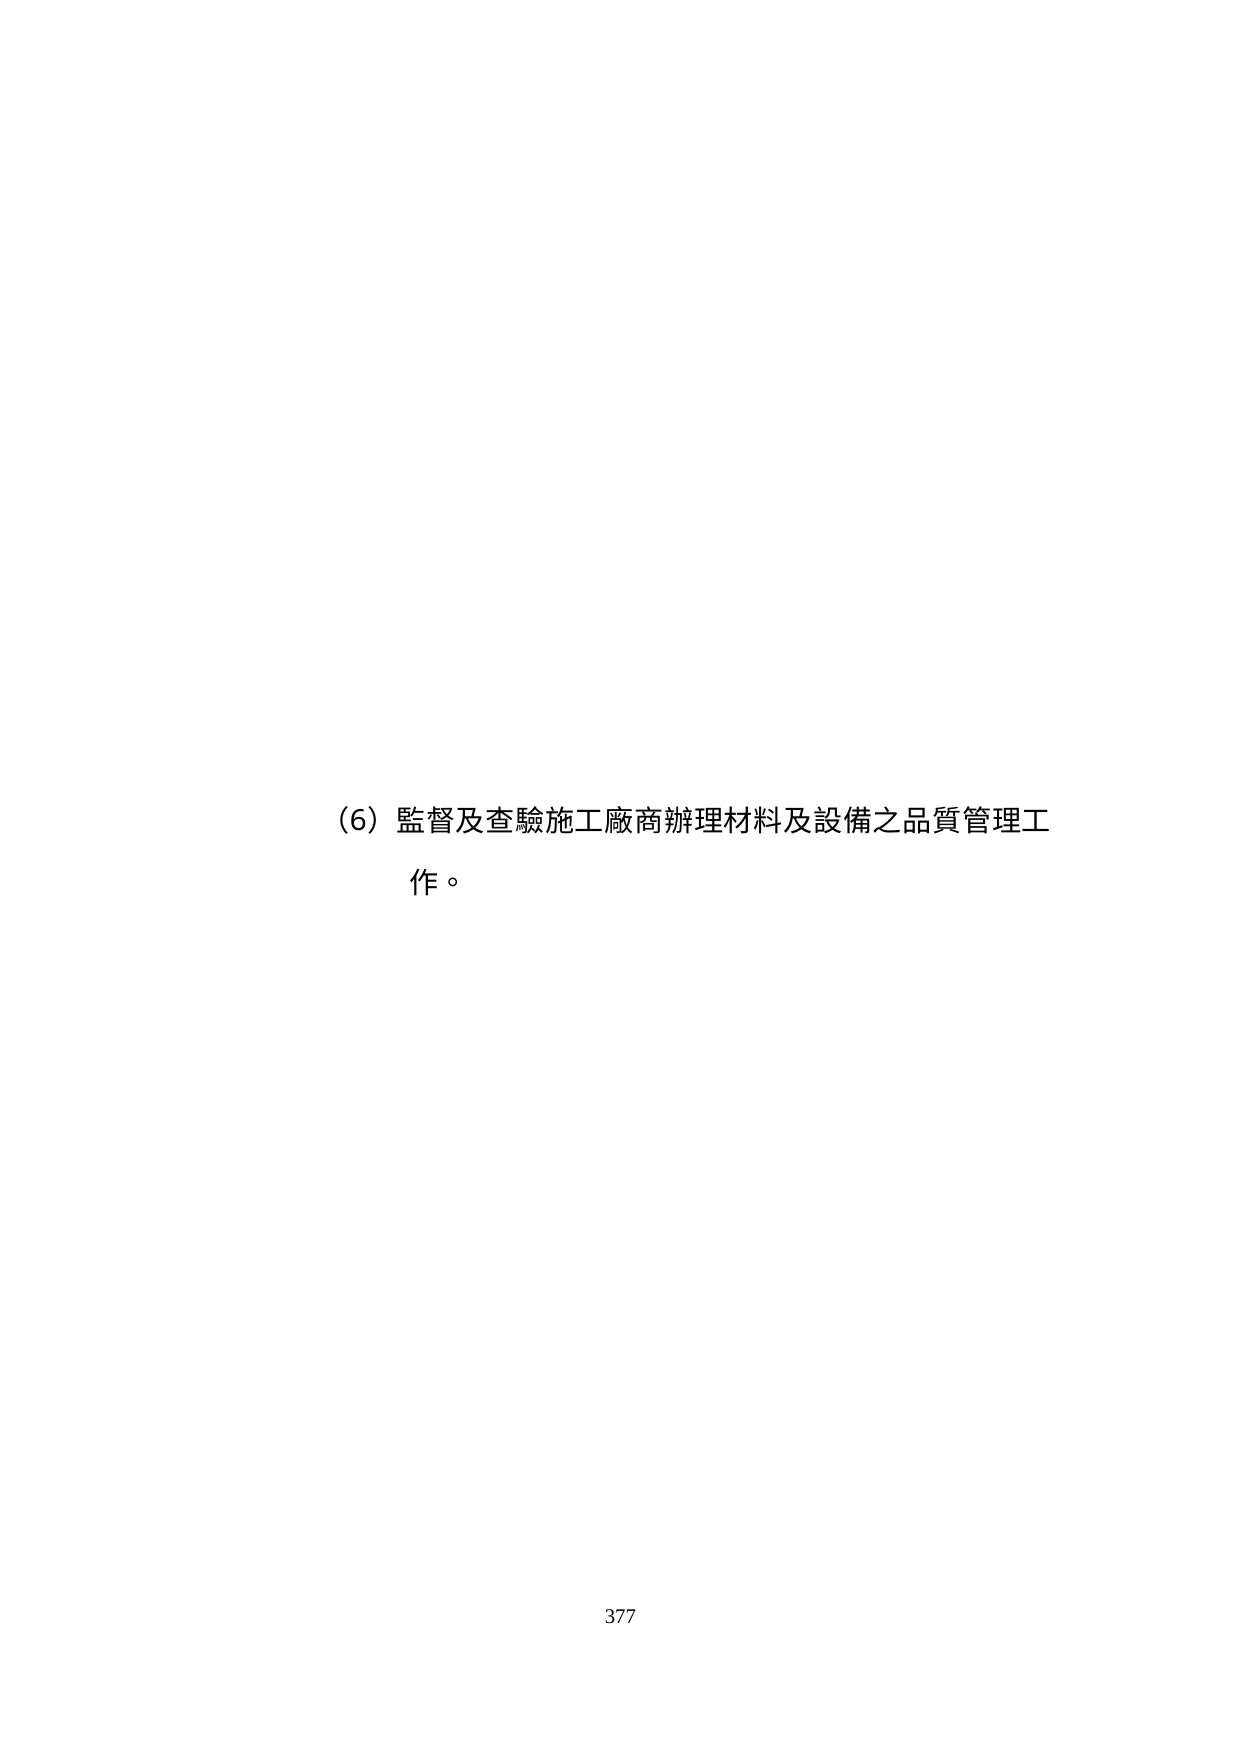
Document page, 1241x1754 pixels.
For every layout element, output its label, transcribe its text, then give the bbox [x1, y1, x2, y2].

list 監督及查驗施工廠商辦理材料及設備之品質管理工作。 [320, 777, 1053, 902]
